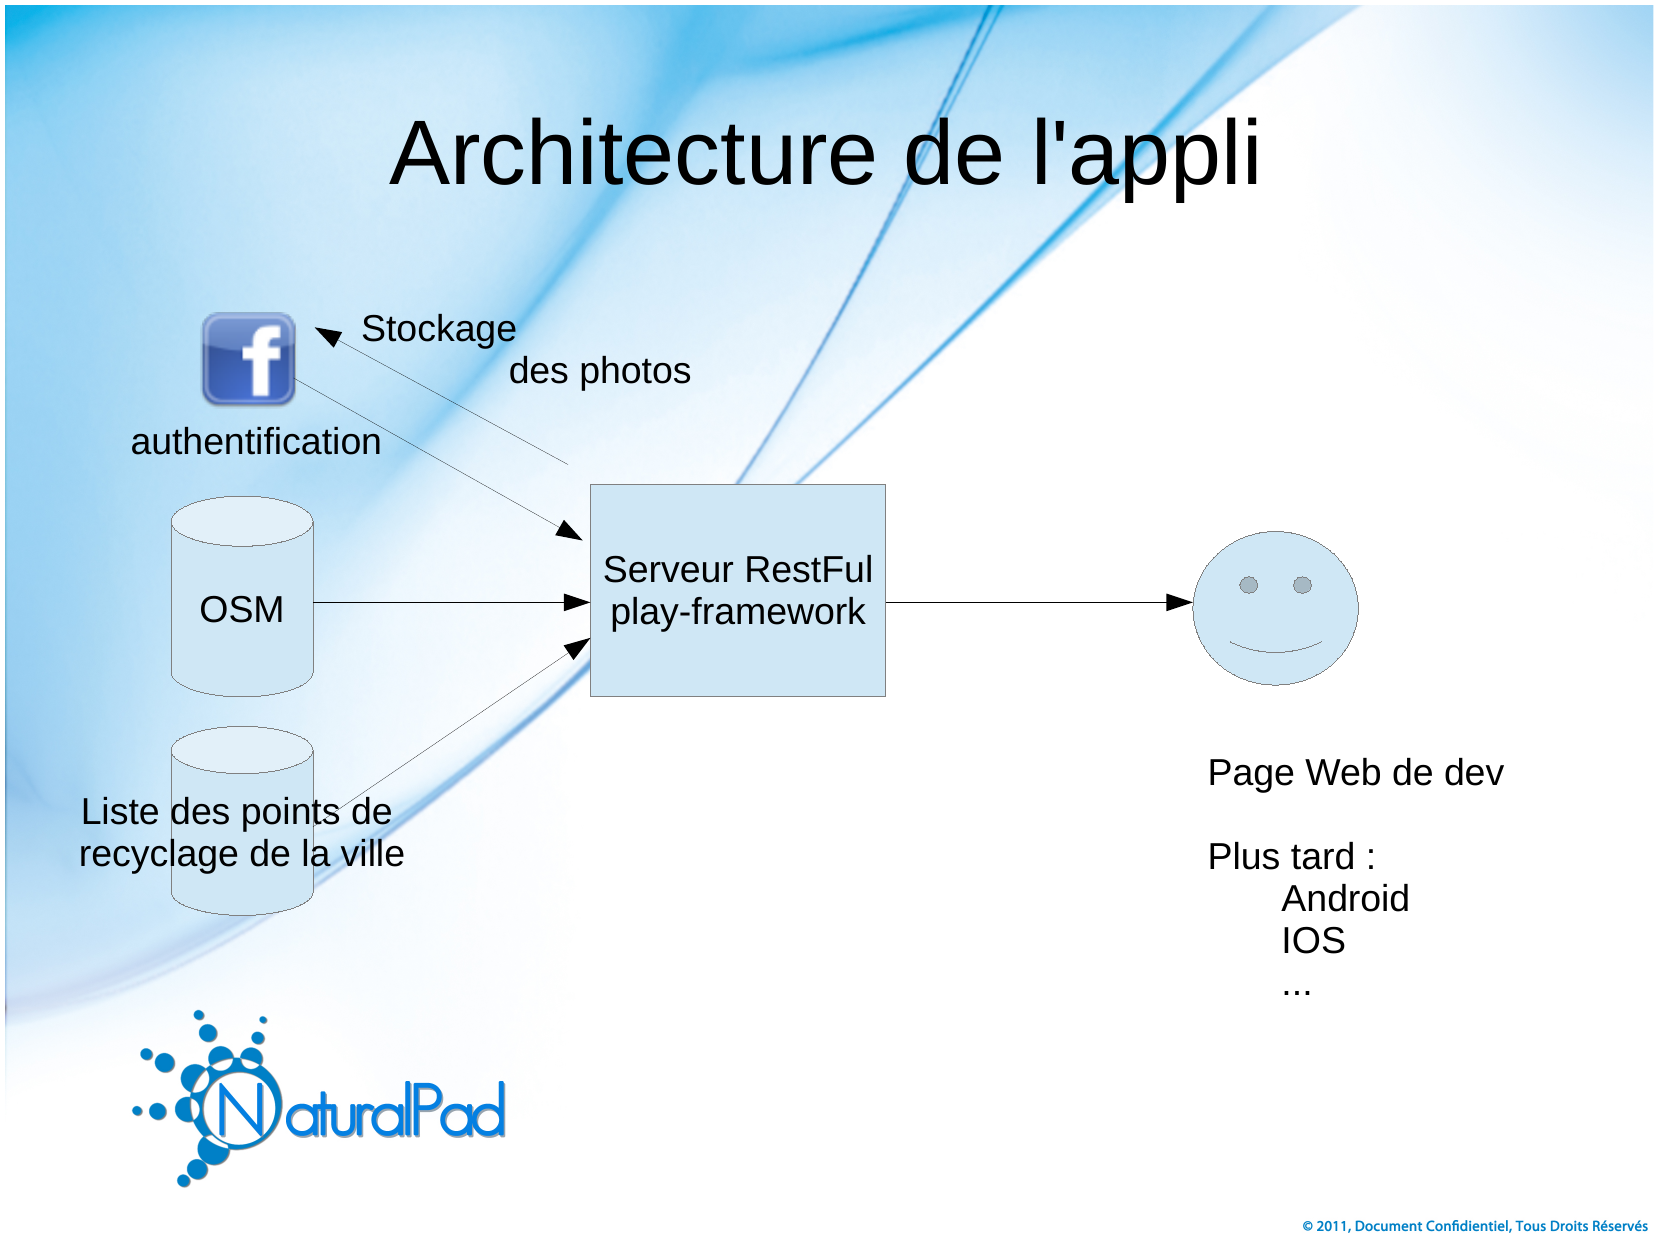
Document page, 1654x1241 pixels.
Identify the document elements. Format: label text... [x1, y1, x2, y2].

text_box Liste des points de recyclage de la ville [171, 751, 314, 916]
text_box Page Web de dev Plus tard : Android IOS ... [1192, 744, 1520, 1011]
title Architecture de l'appli [82, 49, 1571, 257]
text_box Stockage des photos [346, 299, 707, 399]
text_box Serveur RestFul play-framework [590, 484, 886, 697]
text_box OSM [171, 522, 314, 697]
text_box authentification [115, 413, 398, 470]
text_box [1192, 531, 1359, 686]
picture [5, 5, 1654, 1241]
